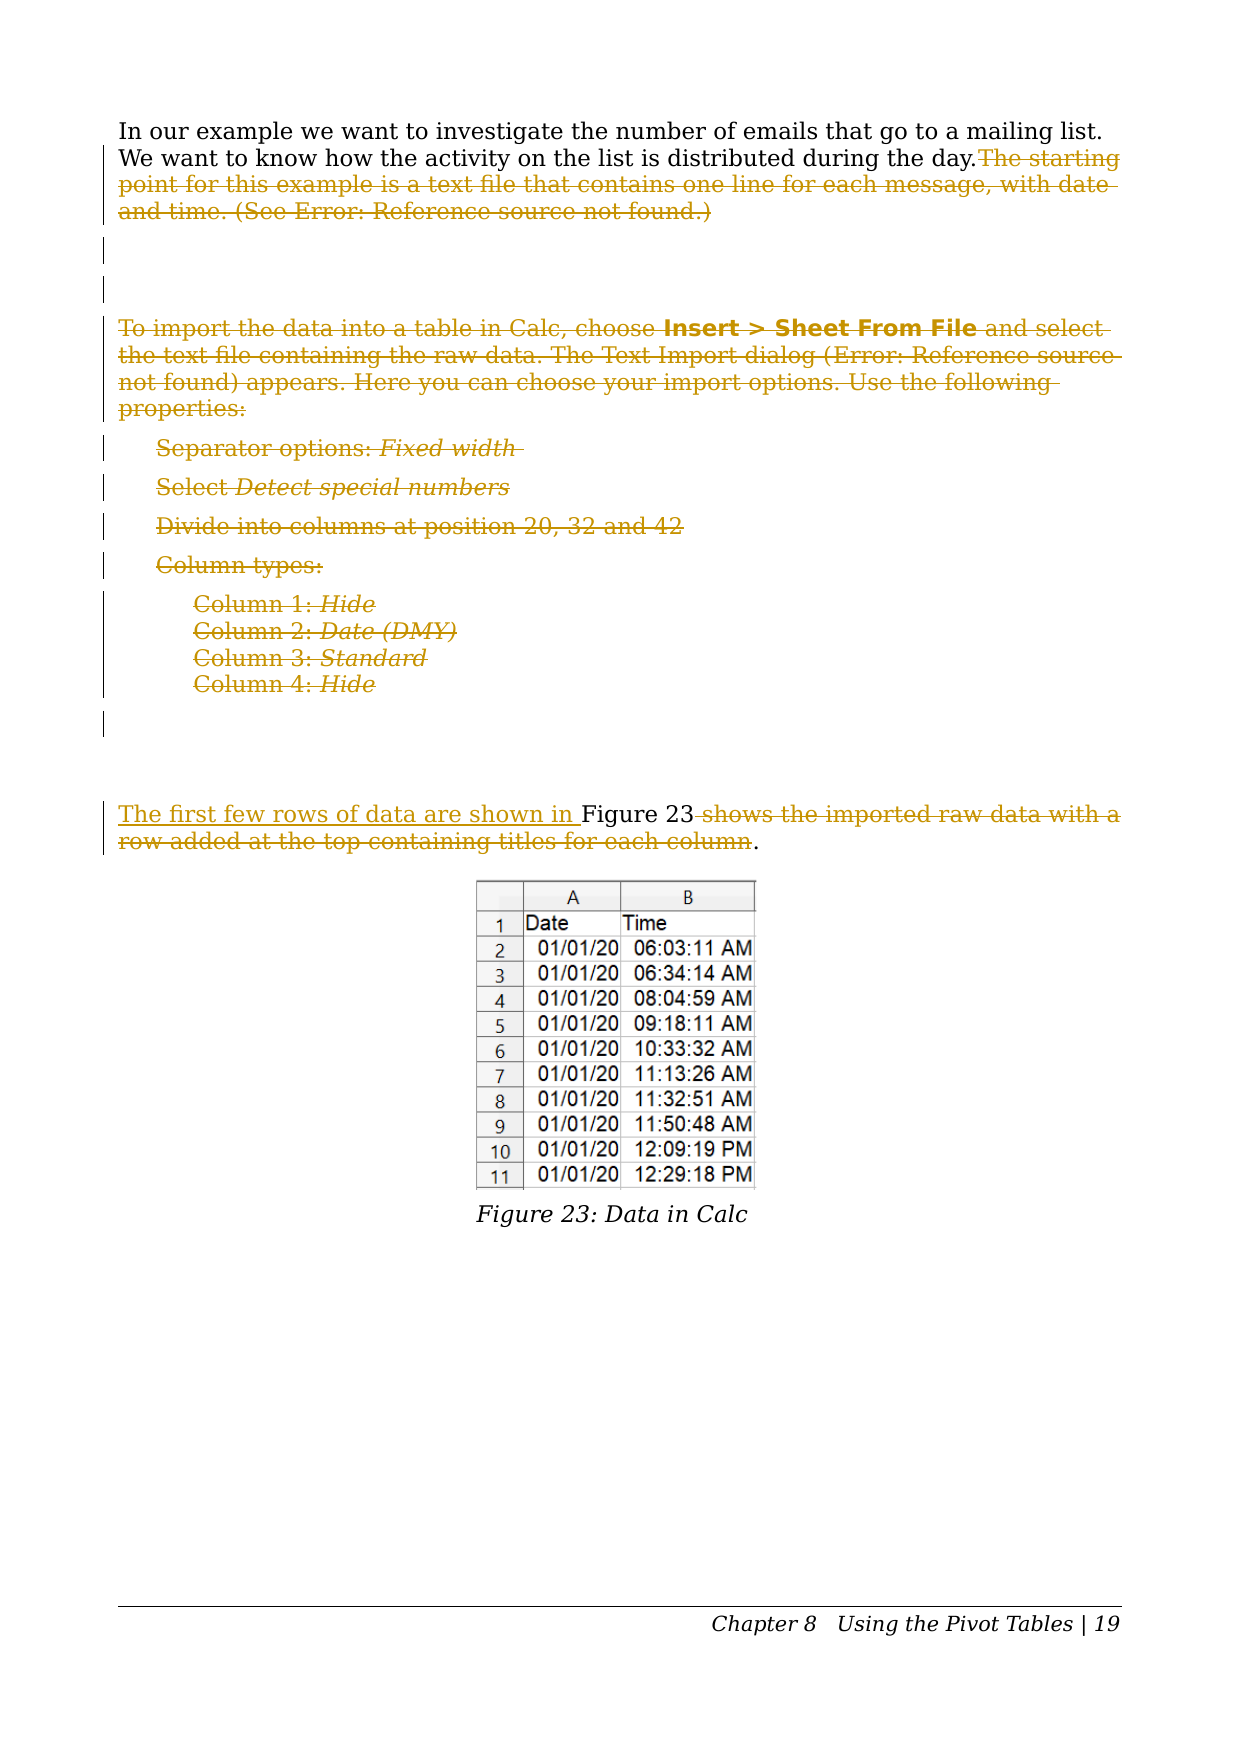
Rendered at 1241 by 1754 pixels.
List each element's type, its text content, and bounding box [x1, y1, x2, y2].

text In our example we want to investigate the number of emails that go to a mailing list. We want to know how the activity on the list is distributed during the day. [118, 118, 1122, 303]
text The first few rows of data are shown in Figure 23. [118, 801, 1122, 855]
text Figure 23: Data in Calc [476, 1201, 764, 1228]
picture [476, 879, 757, 1190]
